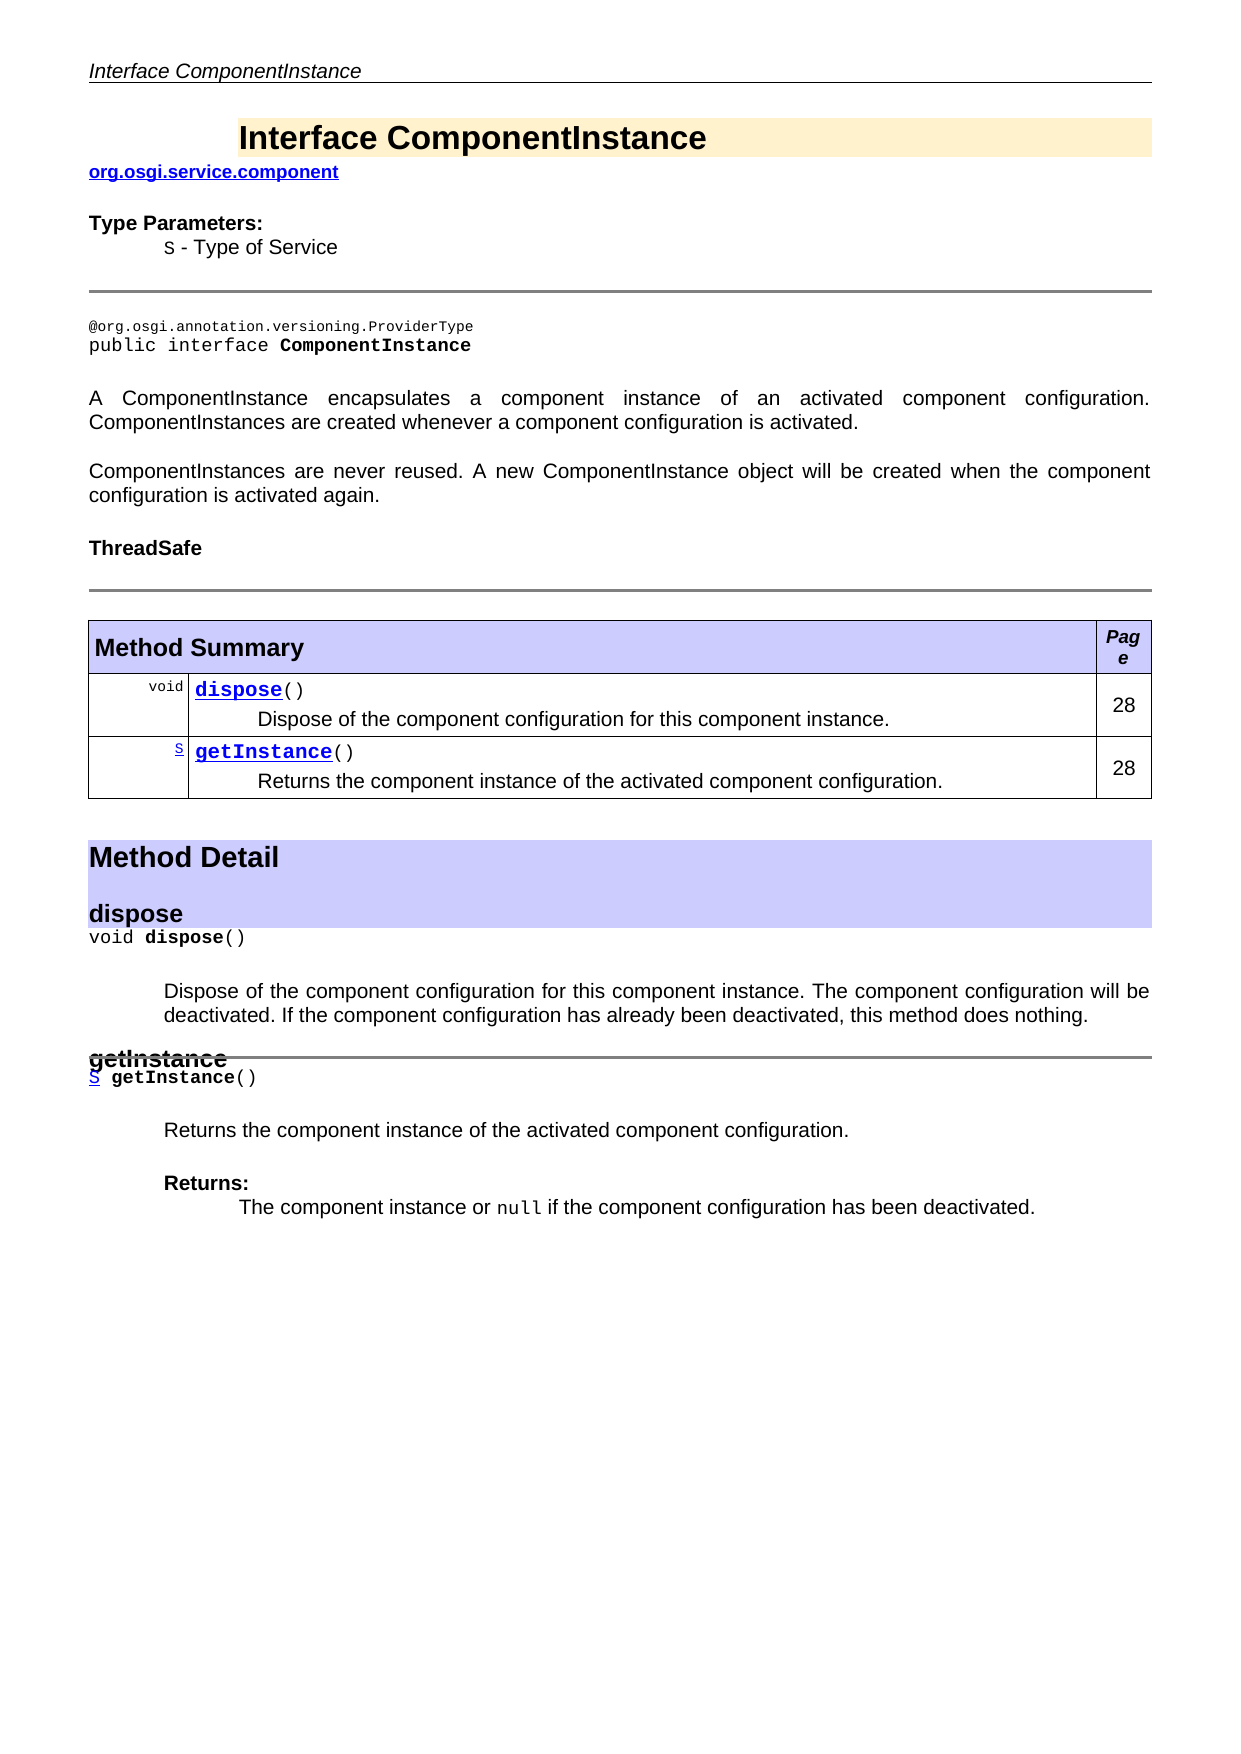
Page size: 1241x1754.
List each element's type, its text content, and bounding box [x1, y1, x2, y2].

text Returns: [163, 1171, 1152, 1195]
text S getInstance() [88, 1067, 1152, 1089]
text org.osgi.service.component [88, 160, 1152, 182]
table_cell 29 [1097, 674, 1151, 736]
text ThreadSafe [88, 536, 1152, 560]
table_cell void [89, 674, 188, 736]
text @org.osgi.annotation.versioning.ProviderType public interface ComponentInstance [88, 319, 1152, 357]
subtitle dispose [88, 899, 1152, 928]
text Returns the component instance of the activated component configuration. [163, 1118, 1152, 1142]
table_cell getInstance() Returns the component instance of the activated component configuration. [189, 737, 1096, 798]
table_cell dispose() Dispose of the component configuration for this component instance. [189, 674, 1096, 736]
subtitle Interface ComponentInstance [238, 118, 1152, 157]
subtitle Method Detail [88, 840, 1152, 874]
table_cell 29 [1097, 737, 1151, 798]
text A ComponentInstance encapsulates a component instance of an activated component configuration. ComponentInstances are created whenever a component configuration is activated. [88, 386, 1152, 434]
text The component instance or null if the component configuration has been deactivated. [238, 1195, 1152, 1220]
text Type Parameters: [88, 211, 1152, 235]
text Dispose of the component configuration for this component instance. The component configuration will be deactivated. If the component configuration has already been deactivated, this method does nothing. [163, 978, 1152, 1026]
text S - Type of Service [163, 235, 1152, 260]
text void dispose() [88, 928, 1152, 949]
table_cell S [89, 737, 188, 798]
text ComponentInstances are never reused. A new ComponentInstance object will be created when the component configuration is activated again. [88, 459, 1152, 507]
table_header Method Summary [89, 621, 1096, 673]
table_header Page [1097, 621, 1151, 673]
